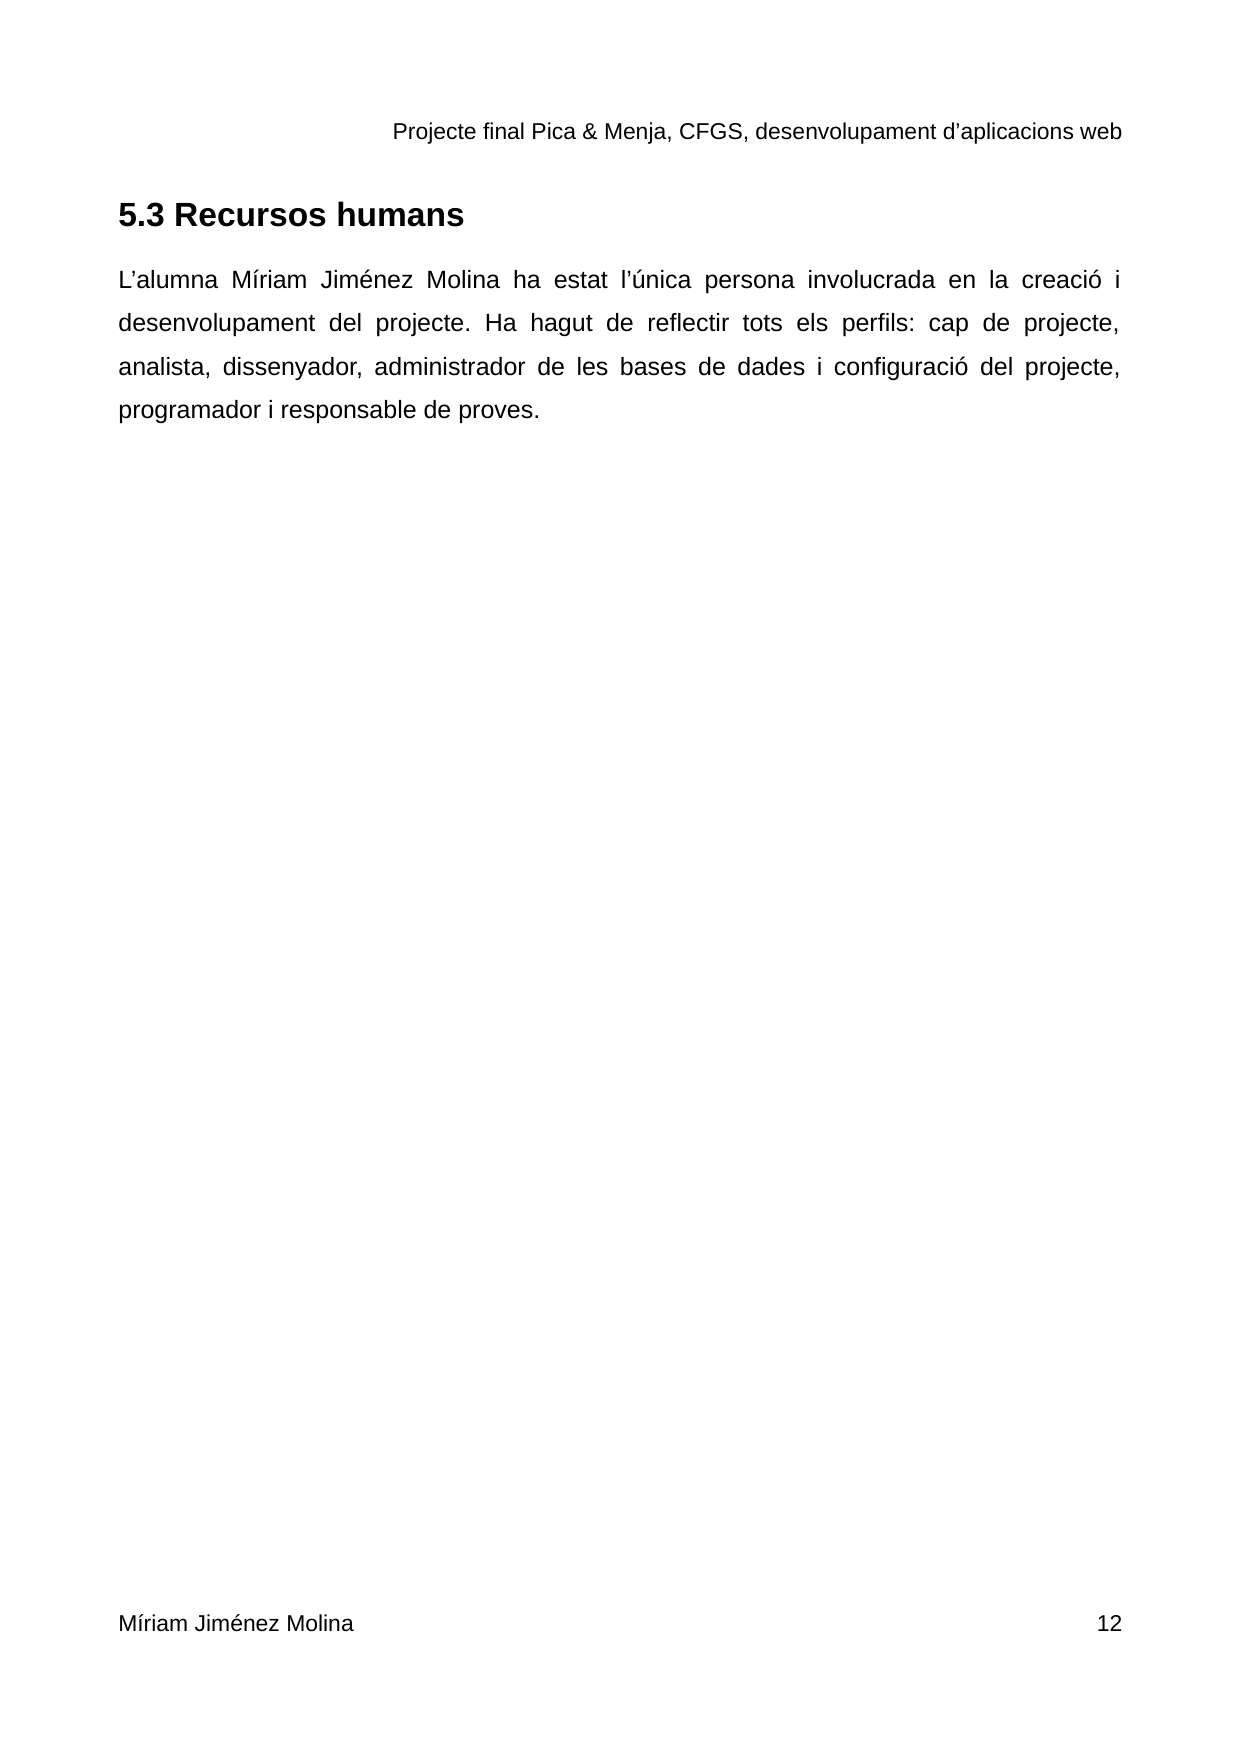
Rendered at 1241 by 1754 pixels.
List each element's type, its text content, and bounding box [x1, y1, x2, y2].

text L’alumna Míriam Jiménez Molina ha estat l’única persona involucrada en la creació i desenvolupament del projecte. Ha hagut de reflectir tots els perfils: cap de projecte, analista, dissenyador, administrador de les bases de dades i configuració del projecte, programador i responsable de proves. [118, 265, 1122, 423]
subtitle 5.3 Recursos humans [118, 195, 1122, 233]
